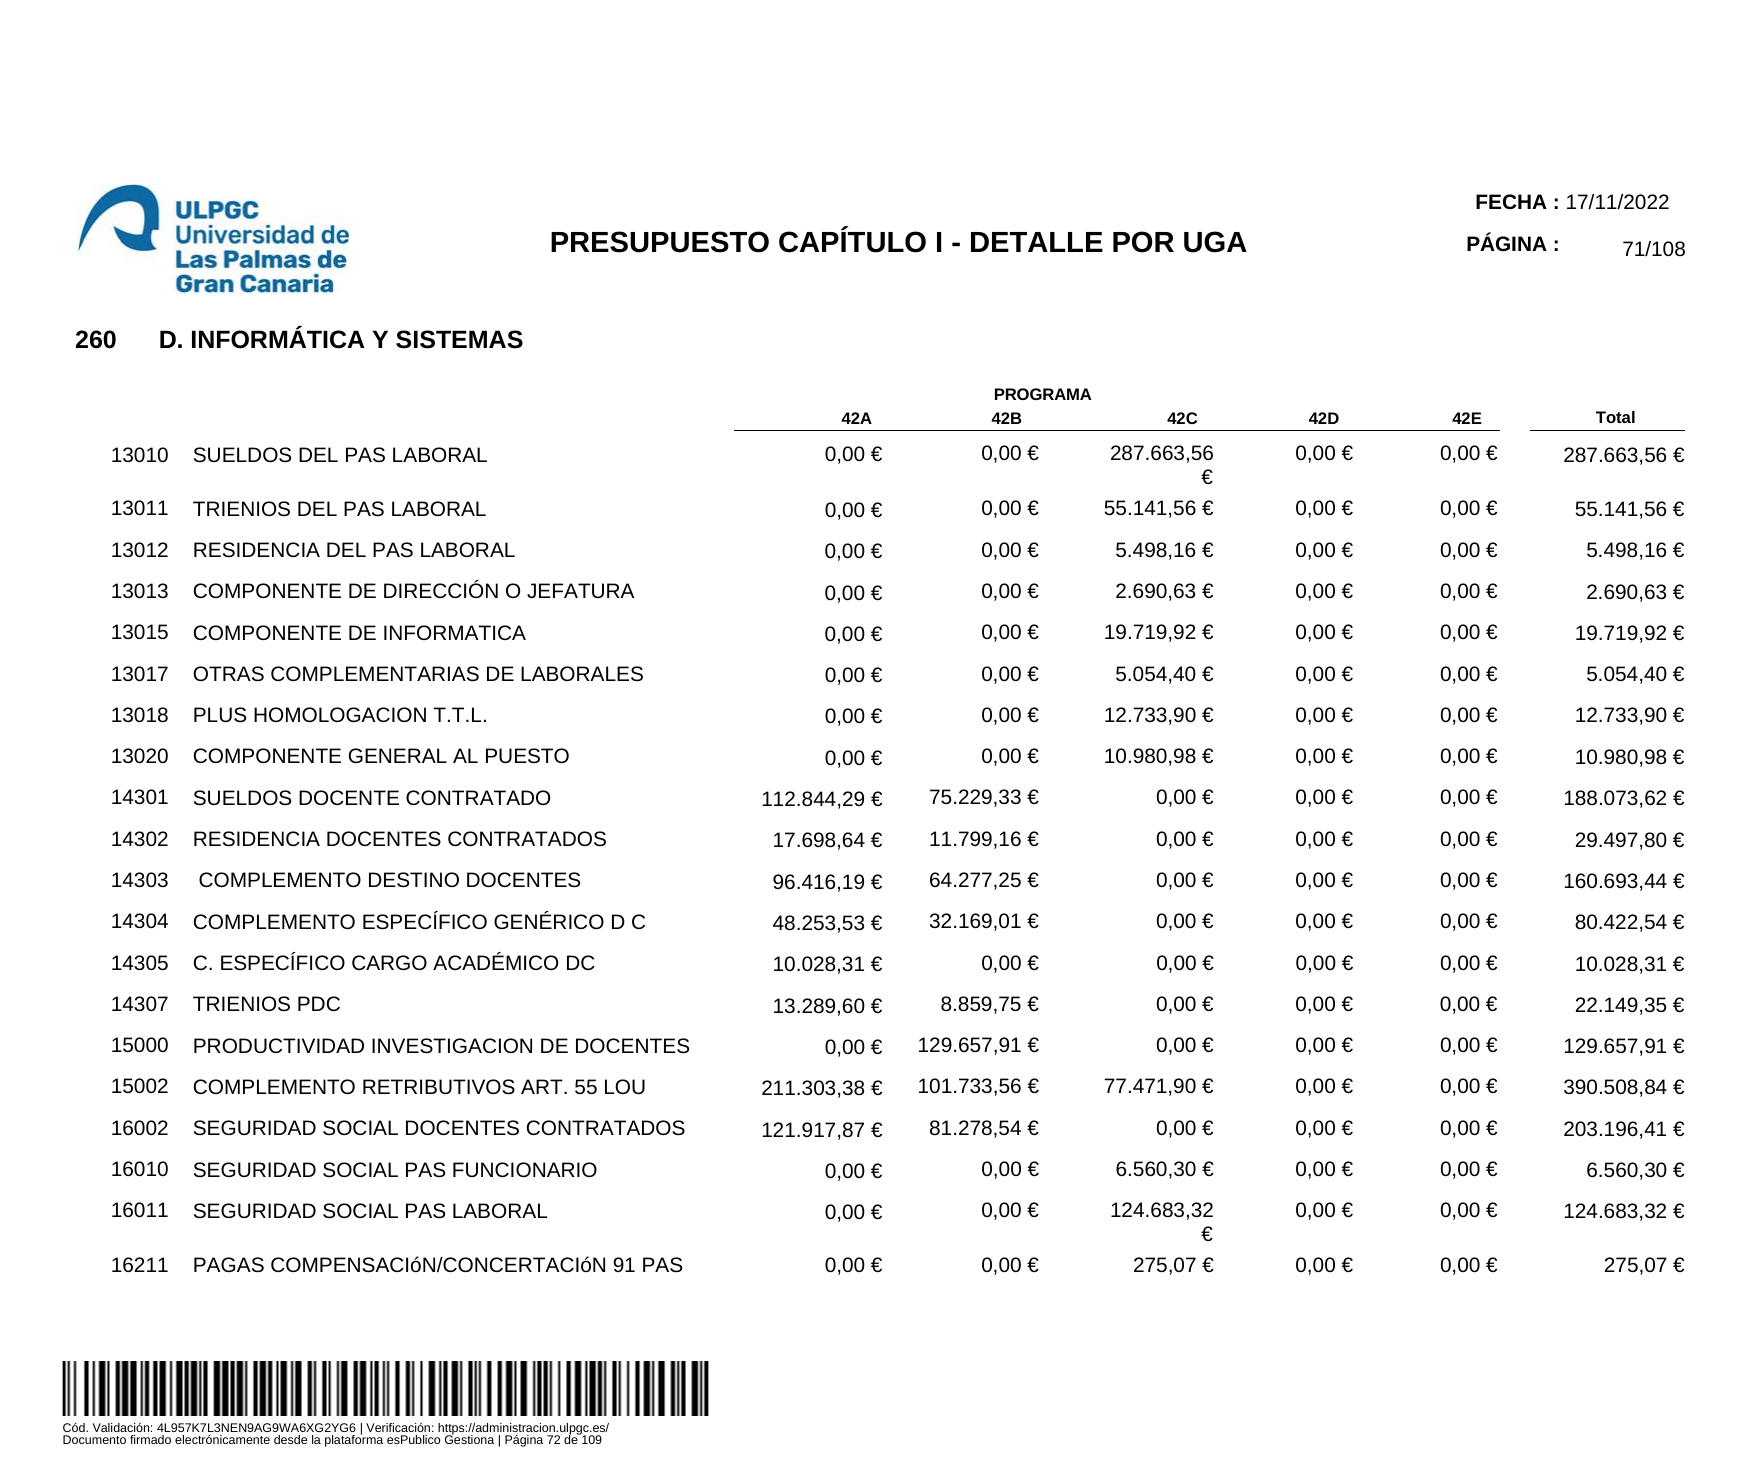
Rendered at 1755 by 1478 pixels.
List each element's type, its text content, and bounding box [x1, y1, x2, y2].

table_cell 0,00 € [1397, 571, 1500, 613]
table_cell [1500, 1150, 1530, 1191]
table_cell [1500, 370, 1530, 430]
table_cell 81.278,54 € [900, 1108, 1092, 1149]
table_cell 0,00 € [900, 431, 1092, 489]
table_cell 15000 [70, 1026, 187, 1067]
table_cell 15002 [70, 1067, 187, 1108]
table_cell 8.859,75 € [900, 984, 1092, 1026]
table_cell COMPONENTE DE DIRECCIÓN O JEFATURA [187, 571, 734, 613]
table_cell PLUS HOMOLOGACION T.T.L. [187, 695, 734, 736]
table_cell 0,00 € [900, 1246, 1092, 1279]
table_cell 10.980,98 € [1093, 736, 1254, 778]
table_header INFORMÁTICA Y SISTEMAS [187, 326, 734, 369]
table_cell [1500, 736, 1530, 778]
table_cell 0,00 € [734, 1246, 900, 1279]
table_cell 112.844,29 € [734, 778, 900, 819]
table_cell SUELDOS DEL PAS LABORAL [187, 430, 734, 489]
table_cell 0,00 € [1397, 1191, 1500, 1246]
table_cell 32.169,01 € [900, 902, 1092, 943]
table_cell 13013 [70, 571, 187, 613]
table_cell 0,00 € [1397, 489, 1500, 530]
table_cell 11.799,16 € [900, 819, 1092, 860]
table_cell [1500, 860, 1530, 902]
table_cell [1500, 489, 1530, 530]
table_cell 0,00 € [734, 736, 900, 778]
table_header [734, 326, 1685, 369]
table_cell 80.422,54 € [1530, 902, 1685, 943]
table_cell [1500, 984, 1530, 1026]
table_cell 0,00 € [1255, 1150, 1397, 1191]
table_cell 0,00 € [900, 613, 1092, 654]
table_cell 0,00 € [1397, 860, 1500, 902]
table_cell 0,00 € [1255, 571, 1397, 613]
table_cell 2.690,63 € [1093, 571, 1254, 613]
table_cell 0,00 € [1397, 654, 1500, 695]
table_cell 77.471,90 € [1093, 1067, 1254, 1108]
table_cell PAGAS COMPENSACIóN/CONCERTACIóN 91 PAS [187, 1246, 734, 1279]
table_cell 16010 [70, 1150, 187, 1191]
table_cell 129.657,91 € [1530, 1026, 1685, 1067]
table_cell 275,07 € [1093, 1246, 1254, 1279]
table_cell 10.980,98 € [1530, 736, 1685, 778]
table_cell Total [1530, 370, 1685, 430]
table_cell 16211 [70, 1246, 187, 1279]
table_cell SUELDOS DOCENTE CONTRATADO [187, 778, 734, 819]
table_cell 0,00 € [1093, 778, 1254, 819]
table_cell 0,00 € [734, 530, 900, 571]
table_cell [1500, 902, 1530, 943]
table_cell 0,00 € [1093, 819, 1254, 860]
table_cell PRODUCTIVIDAD INVESTIGACION DE DOCENTES [187, 1026, 734, 1067]
table_cell PROGRAMA 42B [900, 370, 1092, 430]
table_cell 160.693,44 € [1530, 860, 1685, 902]
table_cell 13012 [70, 530, 187, 571]
table_cell 5.498,16 € [1530, 530, 1685, 571]
table_cell 0,00 € [900, 654, 1092, 695]
table_cell 55.141,56 € [1093, 489, 1254, 530]
table_cell 0,00 € [1397, 431, 1500, 489]
table_cell COMPLEMENTO DESTINO DOCENTES [187, 860, 734, 902]
table_cell 0,00 € [1093, 943, 1254, 984]
table_cell 0,00 € [1093, 1108, 1254, 1149]
table_cell 0,00 € [734, 1026, 900, 1067]
table_cell 42C [1093, 370, 1254, 430]
table_cell 14305 [70, 943, 187, 984]
table_cell 0,00 € [1255, 654, 1397, 695]
table_cell 0,00 € [1397, 613, 1500, 654]
table_cell 0,00 € [1397, 819, 1500, 860]
table_cell 0,00 € [1255, 778, 1397, 819]
table_cell 121.917,87 € [734, 1108, 900, 1149]
table_cell [1500, 819, 1530, 860]
table_cell [1500, 1108, 1530, 1149]
table_cell 0,00 € [734, 695, 900, 736]
table_cell 0,00 € [1397, 778, 1500, 819]
table_cell [1500, 613, 1530, 654]
table_cell 0,00 € [1397, 1246, 1500, 1279]
table_cell 13010 [70, 430, 187, 489]
table_cell 13018 [70, 695, 187, 736]
table_cell 0,00 € [900, 571, 1092, 613]
table_cell 12.733,90 € [1530, 695, 1685, 736]
table_cell COMPONENTE DE INFORMATICA [187, 613, 734, 654]
table_cell 75.229,33 € [900, 778, 1092, 819]
table_cell 0,00 € [1255, 860, 1397, 902]
table_cell 0,00 € [1255, 1108, 1397, 1149]
table_cell 96.416,19 € [734, 860, 900, 902]
table_cell 16002 [70, 1108, 187, 1149]
table_cell 0,00 € [734, 613, 900, 654]
table_cell 0,00 € [1397, 1067, 1500, 1108]
table_cell TRIENIOS PDC [187, 984, 734, 1026]
table_cell COMPLEMENTO RETRIBUTIVOS ART. 55 LOU [187, 1067, 734, 1108]
table_cell RESIDENCIA DOCENTES CONTRATADOS [187, 819, 734, 860]
table_cell 48.253,53 € [734, 902, 900, 943]
table_cell 0,00 € [1255, 943, 1397, 984]
table_cell 14302 [70, 819, 187, 860]
table_cell 0,00 € [734, 431, 900, 489]
table_cell 14301 [70, 778, 187, 819]
table_cell 14303 [70, 860, 187, 902]
table_cell [1500, 1026, 1530, 1067]
table_cell 0,00 € [1255, 489, 1397, 530]
table_cell 0,00 € [1093, 984, 1254, 1026]
table_cell 0,00 € [1093, 1026, 1254, 1067]
table_cell 0,00 € [1397, 1108, 1500, 1149]
table_cell 211.303,38 € [734, 1067, 900, 1108]
table_cell 2.690,63 € [1530, 571, 1685, 613]
table_cell 6.560,30 € [1093, 1150, 1254, 1191]
table_cell OTRAS COMPLEMENTARIAS DE LABORALES [187, 654, 734, 695]
table_cell 124.683,32 € [1530, 1191, 1685, 1246]
table_cell 0,00 € [1255, 736, 1397, 778]
table_cell 17.698,64 € [734, 819, 900, 860]
table_cell 0,00 € [1397, 943, 1500, 984]
table_cell 13017 [70, 654, 187, 695]
table_cell 19.719,92 € [1530, 613, 1685, 654]
table_cell 0,00 € [900, 489, 1092, 530]
table_cell 0,00 € [1255, 1067, 1397, 1108]
table_cell 14307 [70, 984, 187, 1026]
table_cell 5.054,40 € [1093, 654, 1254, 695]
table_cell 0,00 € [734, 571, 900, 613]
table_cell 203.196,41 € [1530, 1108, 1685, 1149]
table_cell 0,00 € [1255, 984, 1397, 1026]
table_cell 42D [1255, 370, 1397, 430]
table_cell 64.277,25 € [900, 860, 1092, 902]
table_cell 5.498,16 € [1093, 530, 1254, 571]
table_header 260 D. [70, 326, 187, 369]
table_cell 0,00 € [1397, 984, 1500, 1026]
table_cell 0,00 € [1093, 902, 1254, 943]
table_cell C. ESPECÍFICO CARGO ACADÉMICO DC [187, 943, 734, 984]
table_cell [70, 370, 187, 430]
table_cell 0,00 € [900, 736, 1092, 778]
table_cell 287.663,56 € [1093, 431, 1254, 489]
table_cell 0,00 € [1397, 530, 1500, 571]
table_cell 0,00 € [1255, 1191, 1397, 1246]
table_cell 29.497,80 € [1530, 819, 1685, 860]
table_cell 0,00 € [900, 1150, 1092, 1191]
table_cell 0,00 € [1255, 1246, 1397, 1279]
table_cell [1500, 695, 1530, 736]
table_cell [1500, 571, 1530, 613]
table_cell 0,00 € [1255, 431, 1397, 489]
table_cell 0,00 € [900, 1191, 1092, 1246]
table_cell 0,00 € [1255, 530, 1397, 571]
table_cell TRIENIOS DEL PAS LABORAL [187, 489, 734, 530]
table_cell 16011 [70, 1191, 187, 1246]
table_cell 13011 [70, 489, 187, 530]
table_cell SEGURIDAD SOCIAL DOCENTES CONTRATADOS [187, 1108, 734, 1149]
table_cell 13.289,60 € [734, 984, 900, 1026]
table_cell 0,00 € [1397, 1026, 1500, 1067]
table_cell 0,00 € [734, 489, 900, 530]
table_cell 0,00 € [1397, 902, 1500, 943]
table_cell 101.733,56 € [900, 1067, 1092, 1108]
table_cell [1500, 778, 1530, 819]
table_cell 0,00 € [900, 530, 1092, 571]
table_cell 13015 [70, 613, 187, 654]
table_cell [187, 370, 734, 430]
table_cell 0,00 € [734, 654, 900, 695]
table_cell COMPLEMENTO ESPECÍFICO GENÉRICO D C [187, 902, 734, 943]
table_cell SEGURIDAD SOCIAL PAS LABORAL [187, 1191, 734, 1246]
table_cell 0,00 € [1255, 613, 1397, 654]
table_cell 287.663,56 € [1530, 431, 1685, 489]
table_cell 22.149,35 € [1530, 984, 1685, 1026]
table_cell 0,00 € [1397, 695, 1500, 736]
table_cell 10.028,31 € [734, 943, 900, 984]
table_cell 390.508,84 € [1530, 1067, 1685, 1108]
table_cell 0,00 € [1093, 860, 1254, 902]
table_cell 55.141,56 € [1530, 489, 1685, 530]
table_cell [1500, 530, 1530, 571]
table_cell 0,00 € [1255, 1026, 1397, 1067]
table_cell 0,00 € [734, 1191, 900, 1246]
table_cell 19.719,92 € [1093, 613, 1254, 654]
table_cell 5.054,40 € [1530, 654, 1685, 695]
table_cell [1500, 654, 1530, 695]
table_cell 12.733,90 € [1093, 695, 1254, 736]
table_cell 42E [1397, 370, 1500, 430]
table_cell 10.028,31 € [1530, 943, 1685, 984]
table_cell RESIDENCIA DEL PAS LABORAL [187, 530, 734, 571]
table_cell 0,00 € [1255, 819, 1397, 860]
table_cell COMPONENTE GENERAL AL PUESTO [187, 736, 734, 778]
table_cell 129.657,91 € [900, 1026, 1092, 1067]
table_cell 275,07 € [1530, 1246, 1685, 1279]
table_cell 0,00 € [1255, 695, 1397, 736]
table_cell SEGURIDAD SOCIAL PAS FUNCIONARIO [187, 1150, 734, 1191]
table_cell 0,00 € [734, 1150, 900, 1191]
table_cell 188.073,62 € [1530, 778, 1685, 819]
table_cell 6.560,30 € [1530, 1150, 1685, 1191]
table_cell 13020 [70, 736, 187, 778]
table_cell 0,00 € [900, 943, 1092, 984]
table_cell [1500, 430, 1530, 489]
table_cell 0,00 € [1255, 902, 1397, 943]
table_cell [1500, 1246, 1530, 1279]
table_cell 0,00 € [1397, 736, 1500, 778]
table_cell 124.683,32 € [1093, 1191, 1254, 1246]
table_cell 14304 [70, 902, 187, 943]
table_cell 0,00 € [1397, 1150, 1500, 1191]
table_cell [1500, 1191, 1530, 1246]
table_cell [1500, 943, 1530, 984]
table_cell 42A [734, 370, 900, 430]
table_cell [1500, 1067, 1530, 1108]
table_cell 0,00 € [900, 695, 1092, 736]
